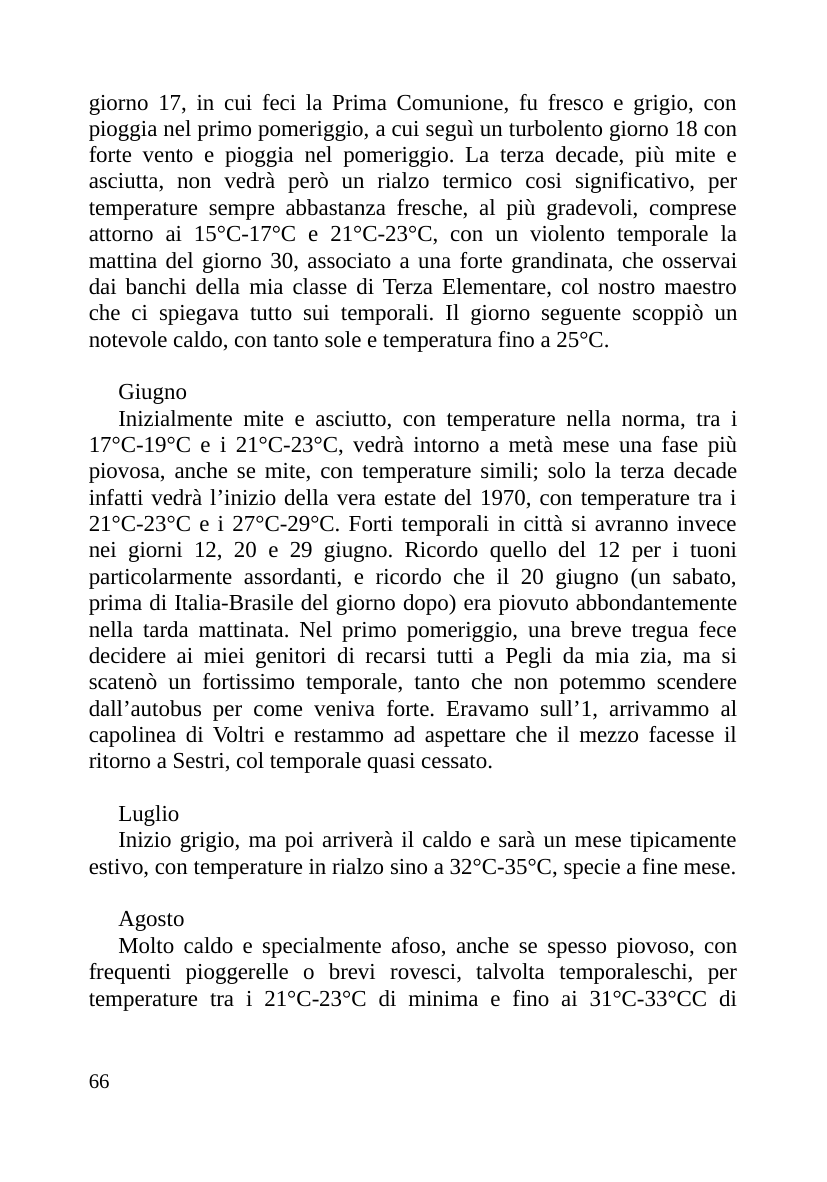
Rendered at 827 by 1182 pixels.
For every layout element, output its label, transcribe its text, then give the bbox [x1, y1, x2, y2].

text giorno 17, in cui feci la Prima Comunione, fu fresco e grigio, con pioggia nel primo pomeriggio, a cui seguì un turbolento giorno 18 con forte vento e pioggia nel pomeriggio. La terza decade, più mite e asciutta, non vedrà però un rialzo termico cosi significativo, per temperature sempre abbastanza fresche, al più gradevoli, comprese attorno ai 15°C-17°C e 21°C-23°C, con un violento temporale la mattina del giorno 30, associato a una forte grandinata, che osservai dai banchi della mia classe di Terza Elementare, col nostro maestro che ci spiegava tutto sui temporali. Il giorno seguente scoppiò un notevole caldo, con tanto sole e temperatura fino a 25°C. [88, 88, 738, 352]
text Inizialmente mite e asciutto, con temperature nella norma, tra i 17°C-19°C e i 21°C-23°C, vedrà intorno a metà mese una fase più piovosa, anche se mite, con temperature simili; solo la terza decade infatti vedrà l’inizio della vera estate del 1970, con temperature tra i 21°C-23°C e i 27°C-29°C. Forti temporali in città si avranno invece nei giorni 12, 20 e 29 giugno. Ricordo quello del 12 per i tuoni particolarmente assordanti, e ricordo che il 20 giugno (un sabato, prima di Italia-Brasile del giorno dopo) era piovuto abbondantemente nella tarda mattinata. Nel primo pomeriggio, una breve tregua fece decidere ai miei genitori di recarsi tutti a Pegli da mia zia, ma si scatenò un fortissimo temporale, tanto che non potemmo scendere dall’autobus per come veniva forte. Eravamo sull’1, arrivammo al capolinea di Voltri e restammo ad aspettare che il mezzo facesse il ritorno a Sestri, col temporale quasi cessato. [88, 405, 738, 774]
text Giugno [88, 378, 738, 405]
text Inizio grigio, ma poi arriverà il caldo e sarà un mese tipicamente estivo, con temperature in rialzo sino a 32°C-35°C, specie a fine mese. [88, 826, 738, 879]
text Agosto [88, 906, 738, 932]
text Molto caldo e specialmente afoso, anche se spesso piovoso, con frequenti pioggerelle o brevi rovesci, talvolta temporaleschi, per temperature tra i 21°C-23°C di minima e fino ai 31°C-33°CC di [88, 932, 738, 1011]
text Luglio [88, 800, 738, 826]
